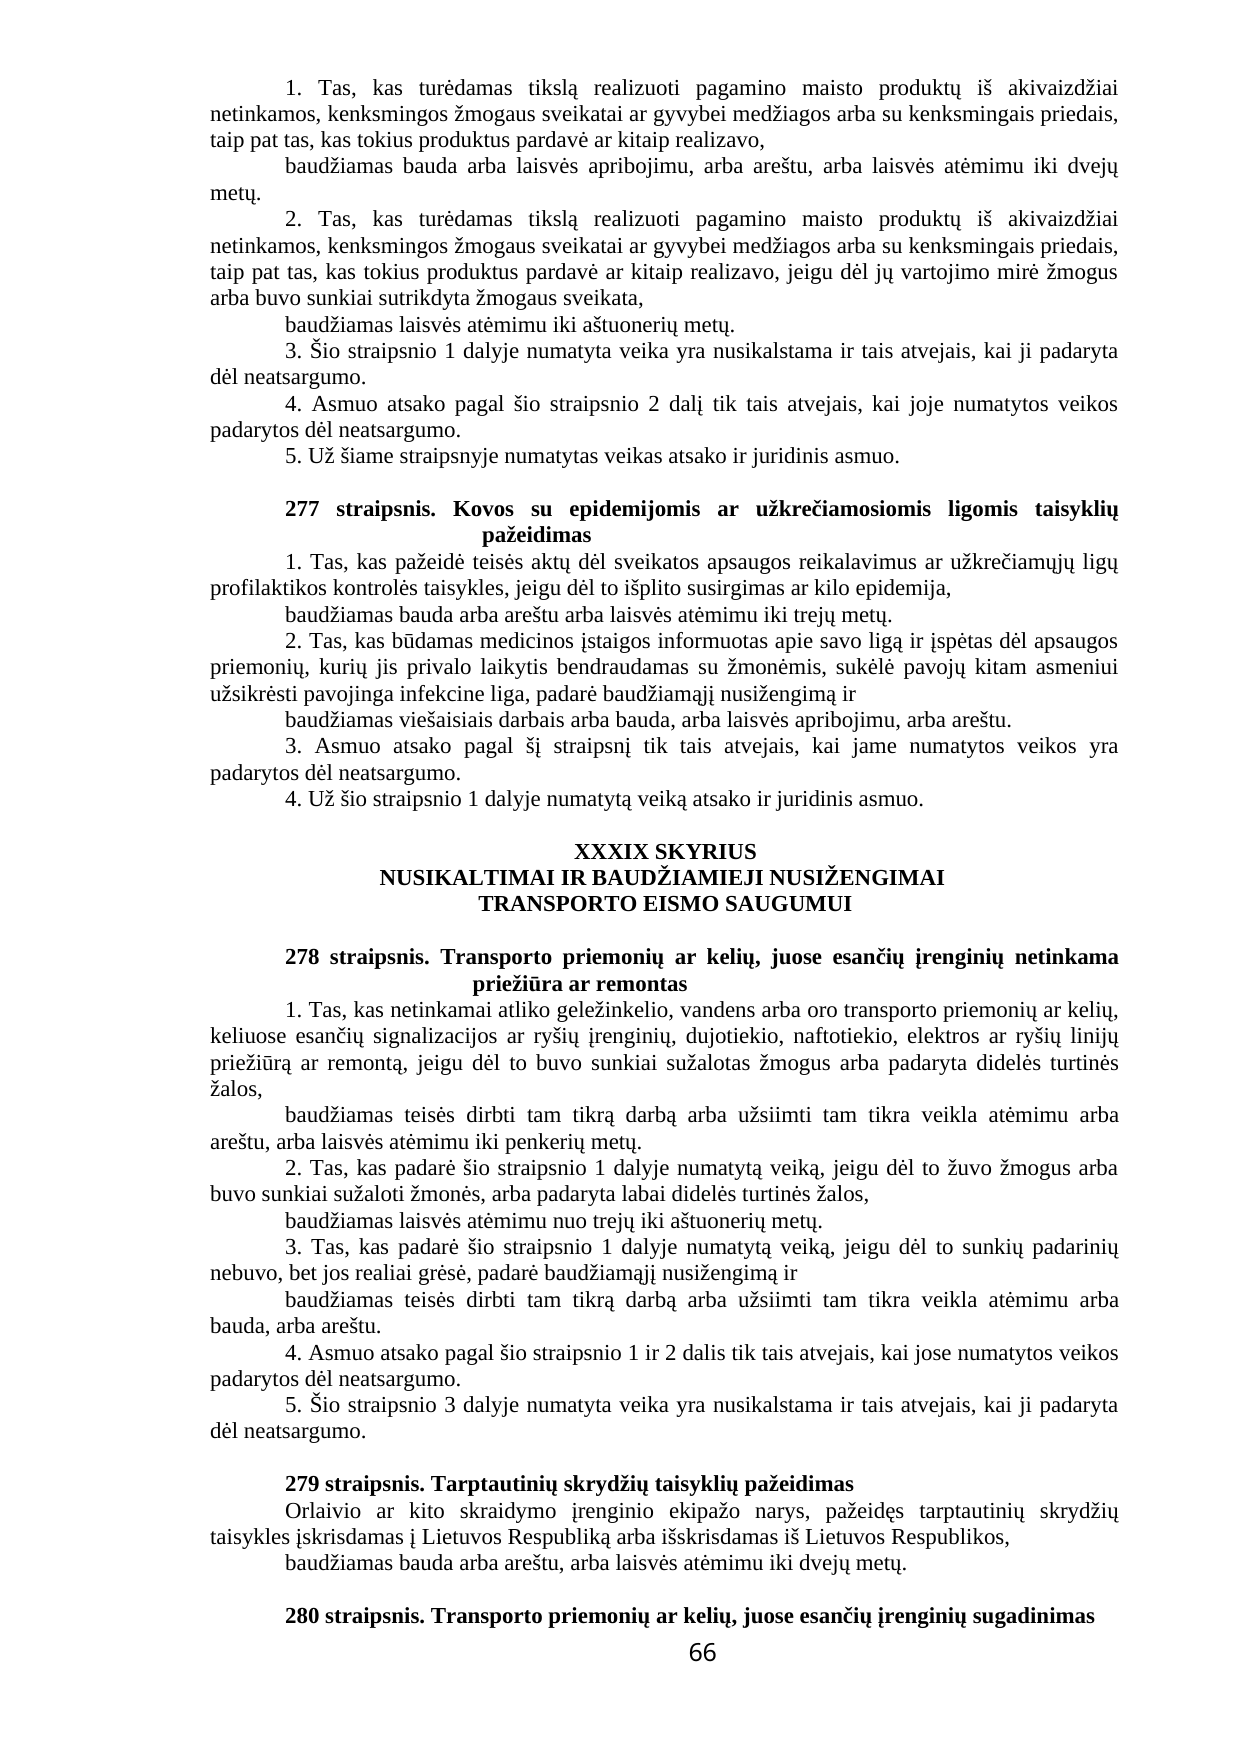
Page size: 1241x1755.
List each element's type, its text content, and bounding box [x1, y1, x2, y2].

text 3. Tas, kas padarė šio straipsnio 1 dalyje numatytą veiką, jeigu dėl to sunkių padarinių nebuvo, bet jos realiai grėsė, padarė baudžiamąjį nusižengimą ir [210, 1233, 1120, 1286]
text Orlaivio ar kito skraidymo įrenginio ekipažo narys, pažeidęs tarptautinių skrydžių taisykles įskrisdamas į Lietuvos Respubliką arba išskrisdamas iš Lietuvos Respublikos, [210, 1497, 1120, 1549]
text XXXIX SKYRIUS [210, 838, 1120, 864]
text 3. Šio straipsnio 1 dalyje numatyta veika yra nusikalstama ir tais atvejais, kai ji padaryta dėl neatsargumo. [210, 337, 1120, 390]
text 2. Tas, kas būdamas medicinos įstaigos informuotas apie savo ligą ir įspėtas dėl apsaugos priemonių, kurių jis privalo laikytis bendraudamas su žmonėmis, sukėlė pavojų kitam asmeniui užsikrėsti pavojinga infekcine liga, padarė baudžiamąjį nusižengimą ir [210, 627, 1120, 706]
text 4. Asmuo atsako pagal šio straipsnio 2 dalį tik tais atvejais, kai joje numatytos veikos padarytos dėl neatsargumo. [210, 390, 1120, 442]
text 4. Asmuo atsako pagal šio straipsnio 1 ir 2 dalis tik tais atvejais, kai jose numatytos veikos padarytos dėl neatsargumo. [210, 1338, 1120, 1391]
text NUSIKALTIMAI IR BAUDŽIAMIEJI NUSIŽENGIMAI TRANSPORTO EISMO SAUGUMUI [210, 864, 1120, 917]
text baudžiamas laisvės atėmimu iki aštuonerių metų. [210, 311, 1120, 337]
text 1. Tas, kas turėdamas tikslą realizuoti pagamino maisto produktų iš akivaizdžiai netinkamos, kenksmingos žmogaus sveikatai ar gyvybei medžiagos arba su kenksmingais priedais, taip pat tas, kas tokius produktus pardavė ar kitaip realizavo, [210, 73, 1120, 153]
text 3. Asmuo atsako pagal šį straipsnį tik tais atvejais, kai jame numatytos veikos yra padarytos dėl neatsargumo. [210, 732, 1120, 785]
text 1. Tas, kas pažeidė teisės aktų dėl sveikatos apsaugos reikalavimus ar užkrečiamųjų ligų profilaktikos kontrolės taisykles, jeigu dėl to išplito susirgimas ar kilo epidemija, [210, 548, 1120, 601]
text 1. Tas, kas netinkamai atliko geležinkelio, vandens arba oro transporto priemonių ar kelių, keliuose esančių signalizacijos ar ryšių įrenginių, dujotiekio, naftotiekio, elektros ar ryšių linijų priežiūrą ar remontą, jeigu dėl to buvo sunkiai sužalotas žmogus arba padaryta didelės turtinės žalos, [210, 996, 1120, 1101]
text 277 straipsnis. Kovos su epidemijomis ar užkrečiamosiomis ligomis taisyklių pažeidimas [285, 495, 1120, 548]
text baudžiamas laisvės atėmimu nuo trejų iki aštuonerių metų. [210, 1207, 1120, 1233]
text baudžiamas teisės dirbti tam tikrą darbą arba užsiimti tam tikra veikla atėmimu arba areštu, arba laisvės atėmimu iki penkerių metų. [210, 1101, 1120, 1154]
text 278 straipsnis. Transporto priemonių ar kelių, juose esančių įrenginių netinkama priežiūra ar remontas [285, 943, 1120, 996]
text baudžiamas bauda arba laisvės apribojimu, arba areštu, arba laisvės atėmimu iki dvejų metų. [210, 153, 1120, 205]
text 5. Už šiame straipsnyje numatytas veikas atsako ir juridinis asmuo. [210, 442, 1120, 469]
text 5. Šio straipsnio 3 dalyje numatyta veika yra nusikalstama ir tais atvejais, kai ji padaryta dėl neatsargumo. [210, 1391, 1120, 1444]
text 280 straipsnis. Transporto priemonių ar kelių, juose esančių įrenginių sugadinimas [285, 1602, 1120, 1628]
text 2. Tas, kas turėdamas tikslą realizuoti pagamino maisto produktų iš akivaizdžiai netinkamos, kenksmingos žmogaus sveikatai ar gyvybei medžiagos arba su kenksmingais priedais, taip pat tas, kas tokius produktus pardavė ar kitaip realizavo, jeigu dėl jų vartojimo mirė žmogus arba buvo sunkiai sutrikdyta žmogaus sveikata, [210, 205, 1120, 311]
text baudžiamas viešaisiais darbais arba bauda, arba laisvės apribojimu, arba areštu. [210, 706, 1120, 732]
text 2. Tas, kas padarė šio straipsnio 1 dalyje numatytą veiką, jeigu dėl to žuvo žmogus arba buvo sunkiai sužaloti žmonės, arba padaryta labai didelės turtinės žalos, [210, 1154, 1120, 1207]
text baudžiamas bauda arba areštu, arba laisvės atėmimu iki dvejų metų. [210, 1549, 1120, 1576]
text 4. Už šio straipsnio 1 dalyje numatytą veiką atsako ir juridinis asmuo. [210, 785, 1120, 811]
text 279 straipsnis. Tarptautinių skrydžių taisyklių pažeidimas [210, 1470, 1120, 1497]
text baudžiamas bauda arba areštu arba laisvės atėmimu iki trejų metų. [210, 601, 1120, 627]
text baudžiamas teisės dirbti tam tikrą darbą arba užsiimti tam tikra veikla atėmimu arba bauda, arba areštu. [210, 1286, 1120, 1338]
